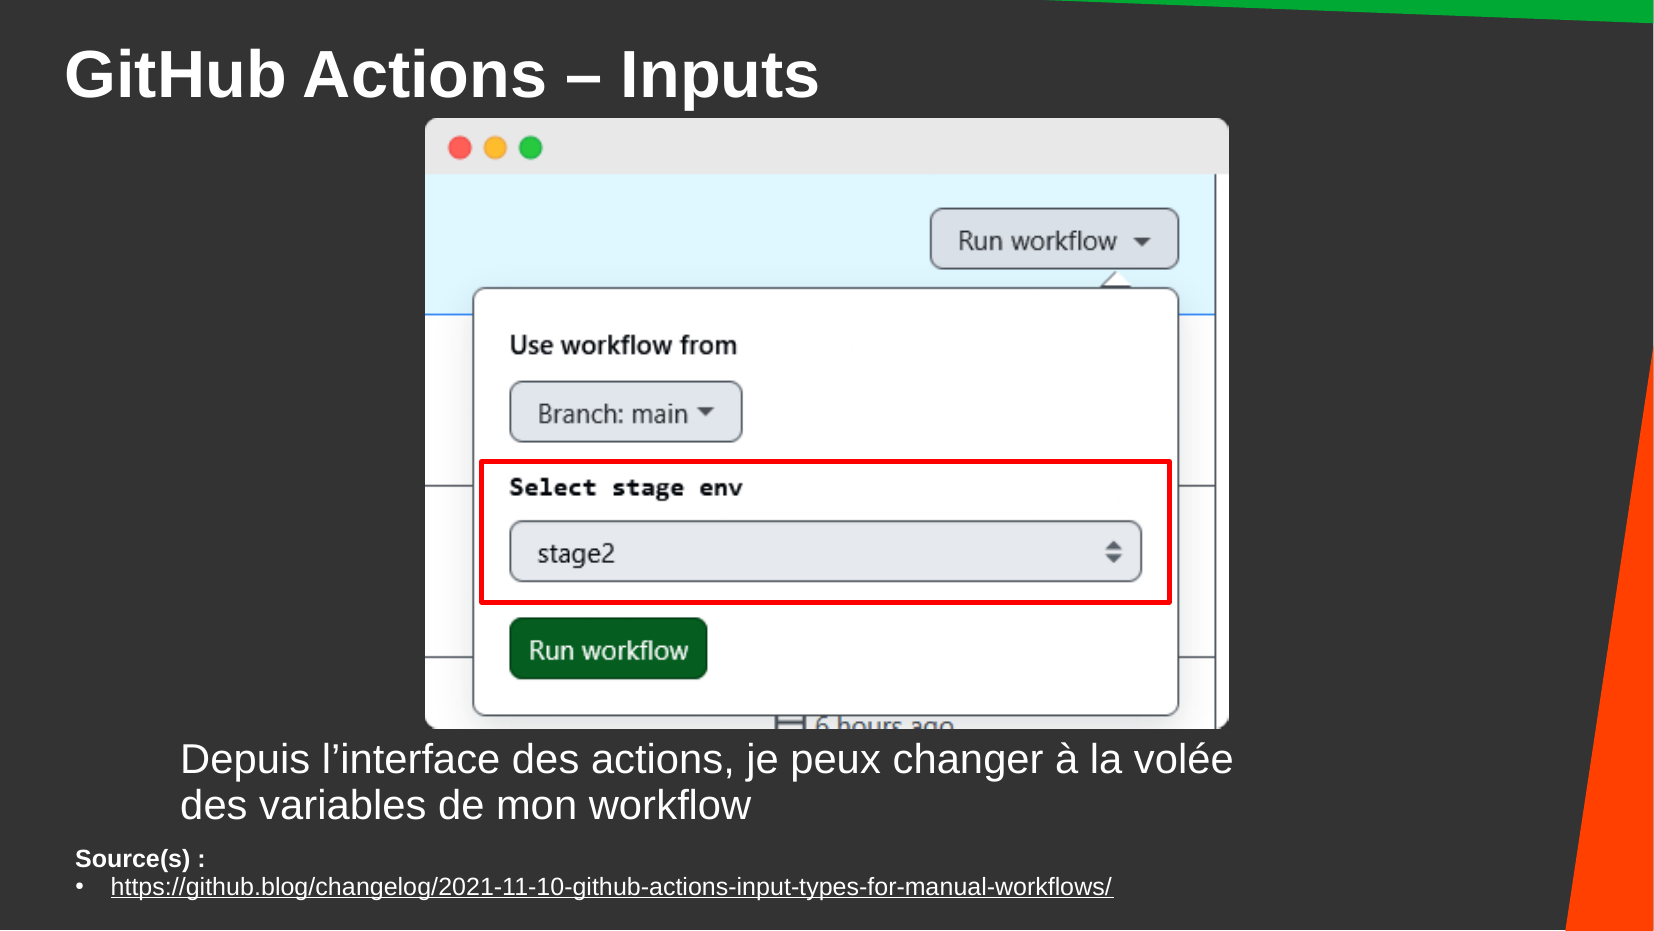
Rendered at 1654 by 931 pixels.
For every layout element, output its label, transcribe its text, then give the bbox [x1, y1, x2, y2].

picture [425, 118, 1229, 729]
text_box [1565, 341, 1654, 931]
title GitHub Actions – Inputs [64, 37, 1577, 119]
text_box [1042, 0, 1654, 24]
text_box Depuis l’interface des actions, je peux changer à la volée des variables de mon workflow [165, 728, 1300, 836]
text_box Source(s) : https://github.blog/changelog/2021-11-10-github-actions-input-types-for-manual-workflows/ [60, 799, 1546, 909]
